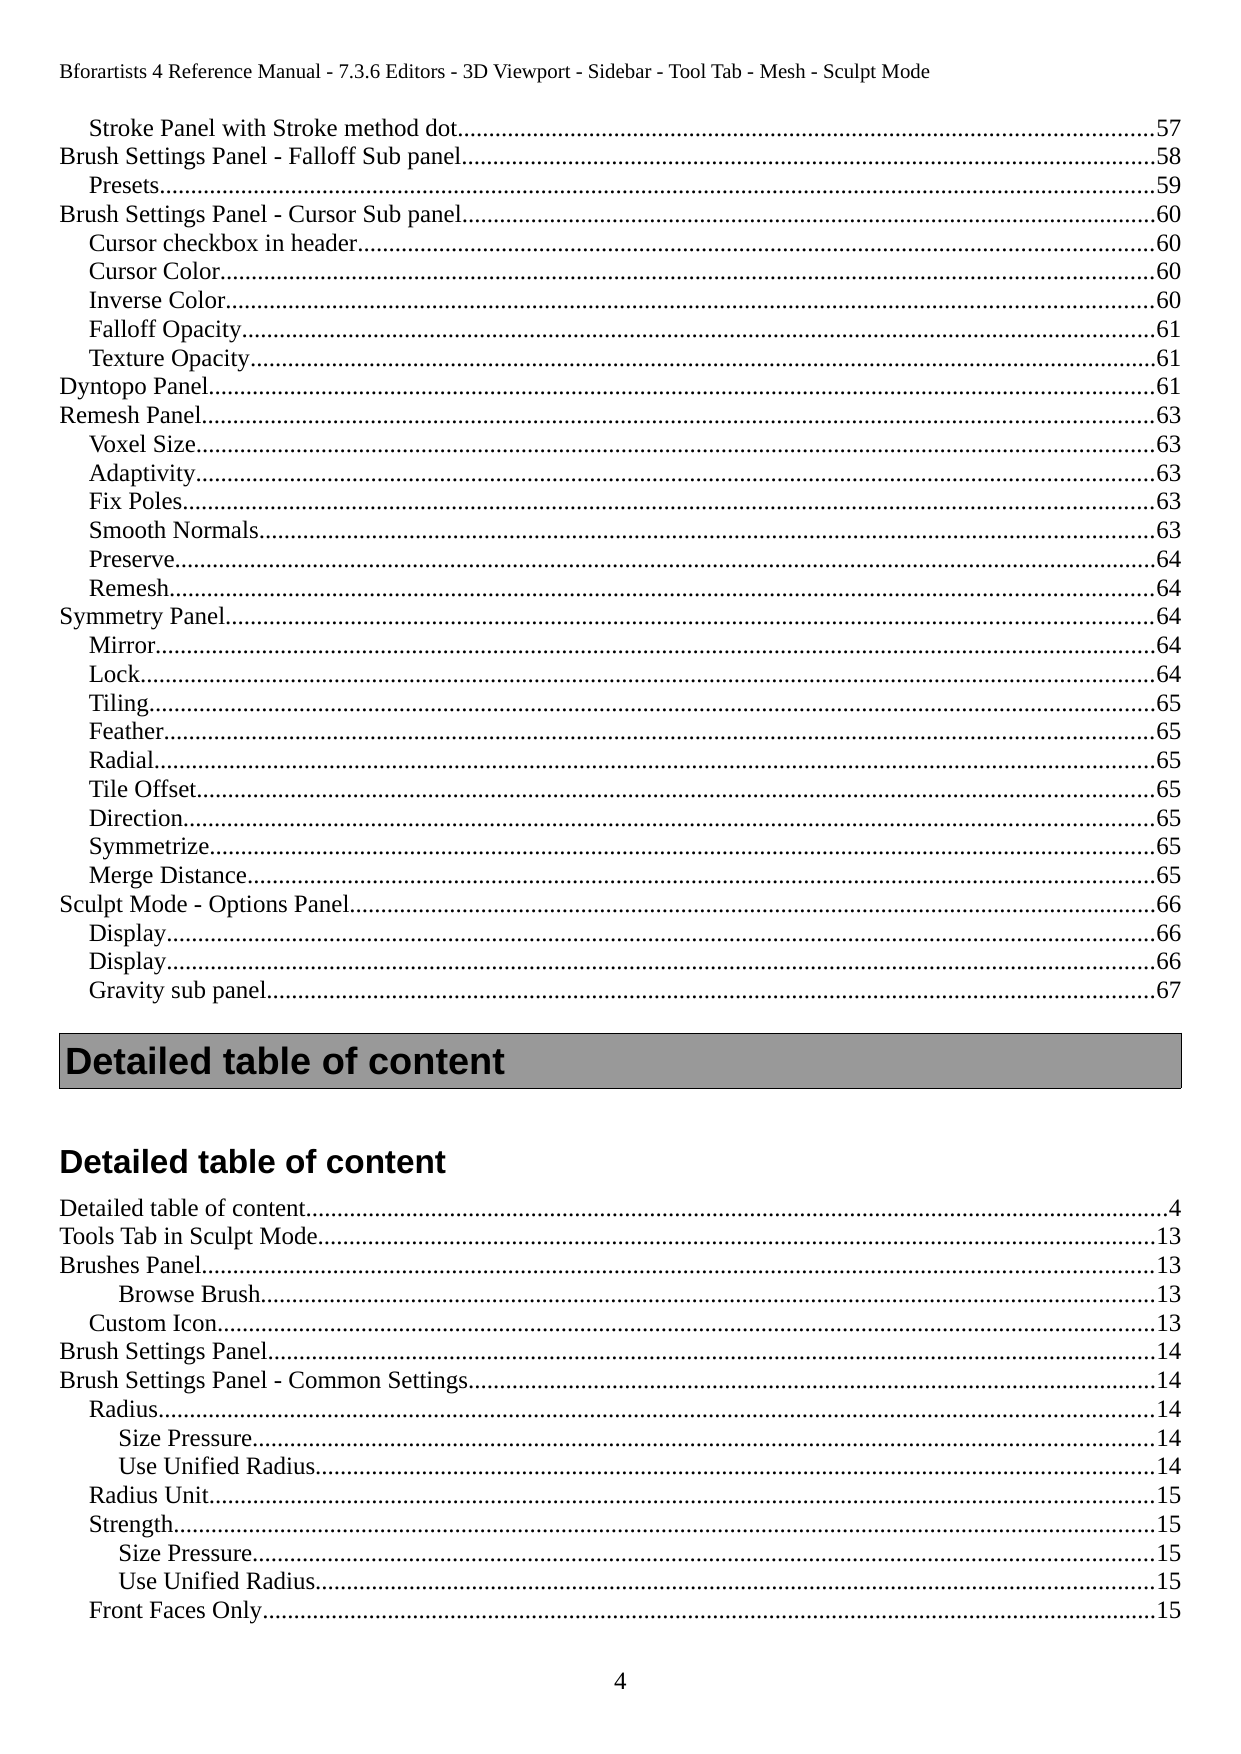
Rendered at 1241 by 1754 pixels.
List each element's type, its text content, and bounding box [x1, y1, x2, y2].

text Direction 65 [88, 803, 1181, 831]
text Fix Poles 63 [88, 486, 1181, 515]
text Brush Settings Panel 14 [59, 1336, 1181, 1365]
text Symmetry Panel 64 [59, 601, 1181, 630]
text Sculpt Mode - Options Panel 66 [59, 889, 1181, 918]
text Remesh Panel 63 [59, 400, 1181, 429]
text Strength 15 [88, 1509, 1181, 1538]
text Radius Unit 15 [88, 1480, 1181, 1509]
text Front Faces Only 15 [88, 1595, 1181, 1624]
text Tiling 65 [88, 688, 1181, 716]
text Mirror 64 [88, 630, 1181, 659]
text Brush Settings Panel - Common Settings 14 [59, 1365, 1181, 1394]
text Stroke Panel with Stroke method dot 57 [88, 113, 1181, 141]
text Tools Tab in Sculpt Mode 13 [59, 1221, 1181, 1250]
text Cursor checkbox in header 60 [88, 228, 1181, 256]
text Tile Offset 65 [88, 774, 1181, 803]
text Radius 14 [88, 1394, 1181, 1423]
text Size Pressure 14 [118, 1423, 1181, 1451]
text Symmetrize 65 [88, 831, 1181, 860]
text Brushes Panel 13 [59, 1250, 1181, 1279]
text Gravity sub panel 67 [88, 975, 1181, 1004]
text Adaptivity 63 [88, 458, 1181, 486]
text Lock 64 [88, 659, 1181, 688]
text Dyntopo Panel 61 [59, 371, 1181, 400]
text Feather 65 [88, 716, 1181, 745]
text Use Unified Radius 14 [118, 1451, 1181, 1480]
text Browse Brush 13 [118, 1279, 1181, 1308]
text Texture Opacity 61 [88, 343, 1181, 371]
text Presets 59 [88, 170, 1181, 199]
text Voxel Size 63 [88, 429, 1181, 458]
text Custom Icon 13 [88, 1308, 1181, 1336]
text Detailed table of content 4 [59, 1193, 1181, 1221]
text Display 66 [88, 918, 1181, 946]
text Brush Settings Panel - Falloff Sub panel 58 [59, 141, 1181, 170]
text Display 66 [88, 946, 1181, 975]
table_header Detailed table of content [60, 1034, 1181, 1088]
text Brush Settings Panel - Cursor Sub panel 60 [59, 199, 1181, 228]
text Use Unified Radius 15 [118, 1566, 1181, 1595]
text Size Pressure 15 [118, 1538, 1181, 1566]
text Preserve 64 [88, 544, 1181, 573]
text Radial 65 [88, 745, 1181, 774]
text Merge Distance 65 [88, 860, 1181, 889]
text Smooth Normals 63 [88, 515, 1181, 544]
text Falloff Opacity 61 [88, 314, 1181, 343]
text Cursor Color 60 [88, 256, 1181, 285]
subtitle Detailed table of content [59, 1142, 1181, 1180]
text Inverse Color 60 [88, 285, 1181, 314]
text Remesh 64 [88, 573, 1181, 601]
